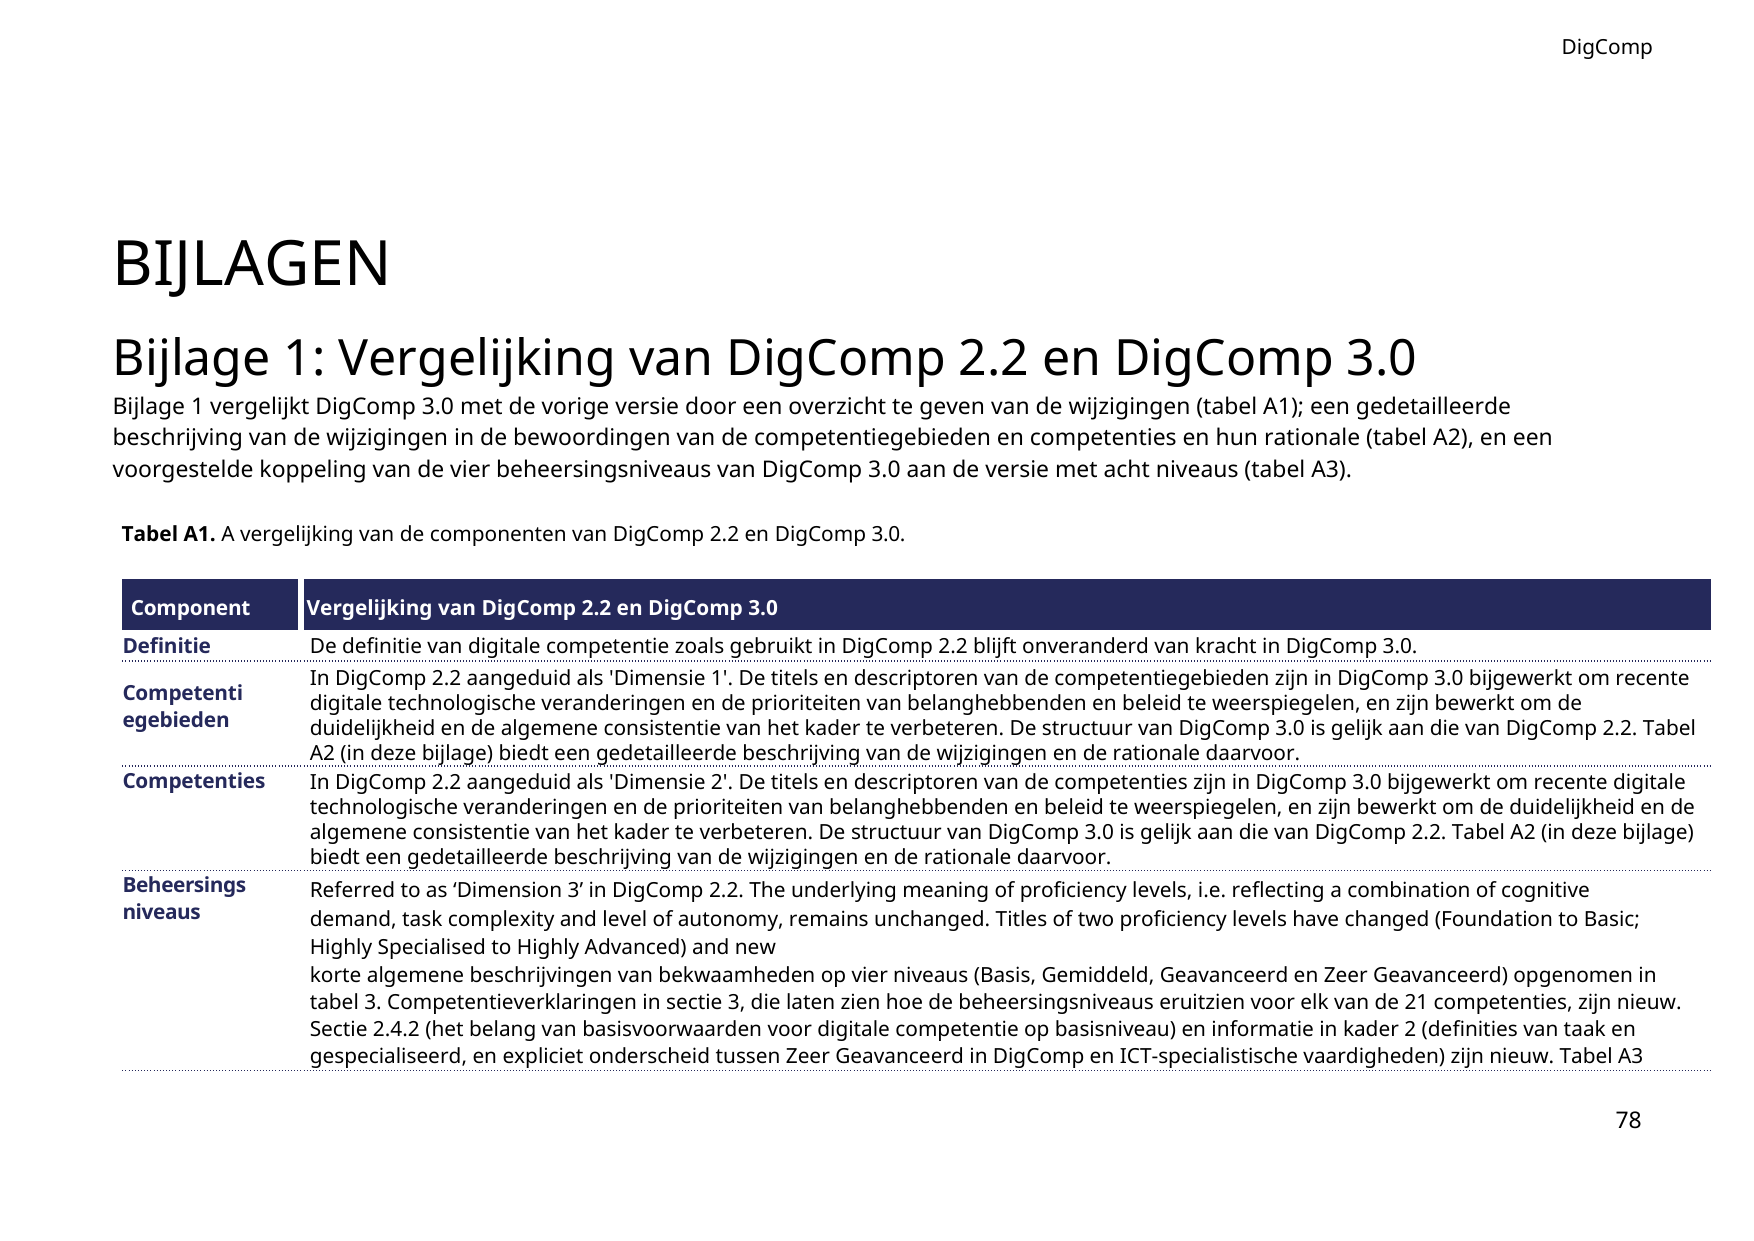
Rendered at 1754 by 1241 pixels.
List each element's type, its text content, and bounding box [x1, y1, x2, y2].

subtitle BIJLAGEN [112, 219, 1641, 304]
table_header Component [122, 579, 298, 630]
text Tabel A1. A vergelijking van de componenten van DigComp 2.2 en DigComp 3.0. [121, 519, 1641, 547]
subtitle Bijlage 1: Vergelijking van DigComp 2.2 en DigComp 3.0 [112, 322, 1641, 390]
table_cell Competentiegebieden [122, 660, 301, 765]
table_cell Competenties [122, 765, 301, 870]
table_cell Beheersingsniveaus [122, 870, 301, 1069]
table_cell In DigComp 2.2 aangeduid als 'Dimensie 2'. De titels en descriptoren van de competenties zijn in DigComp 3.0 bijgewerkt om recente digitale technologische veranderingen en de prioriteiten van belanghebbenden en beleid te weerspiegelen, en zijn bewerkt om de duidelijkheid en de algemene consistentie van het kader te verbeteren. De structuur van DigComp 3.0 is gelijk aan die van DigComp 2.2. Tabel A2 (in deze bijlage) biedt een gedetailleerde beschrijving van de wijzigingen en de rationale daarvoor. [301, 765, 1711, 870]
table_header Vergelijking van DigComp 2.2 en DigComp 3.0 [304, 579, 1711, 630]
table_cell De definitie van digitale competentie zoals gebruikt in DigComp 2.2 blijft onveranderd van kracht in DigComp 3.0. [301, 630, 1711, 660]
text Bijlage 1 vergelijkt DigComp 3.0 met de vorige versie door een overzicht te geven van de wijzigingen (tabel A1); een gedetailleerde beschrijving van de wijzigingen in de bewoordingen van de competentiegebieden en competenties en hun rationale (tabel A2), en een voorgestelde koppeling van de vier beheersingsniveaus van DigComp 3.0 aan de versie met acht niveaus (tabel A3). [112, 390, 1641, 484]
table_cell Referred to as ‘Dimension 3’ in DigComp 2.2. The underlying meaning of proficiency levels, i.e. reflecting a combination of cognitive demand, task complexity and level of autonomy, remains unchanged. Titles of two proficiency levels have changed (Foundation to Basic; Highly Specialised to Highly Advanced) and new korte algemene beschrijvingen van bekwaamheden op vier niveaus (Basis, Gemiddeld, Geavanceerd en Zeer Geavanceerd) opgenomen in tabel 3. Competentieverklaringen in sectie 3, die laten zien hoe de beheersingsniveaus eruitzien voor elk van de 21 competenties, zijn nieuw. Sectie 2.4.2 (het belang van basisvoorwaarden voor digitale competentie op basisniveau) en informatie in kader 2 (definities van taak en gespecialiseerd, en expliciet onderscheid tussen Zeer Geavanceerd in DigComp en ICT-specialistische vaardigheden) zijn nieuw. Tabel A3 [301, 870, 1711, 1069]
table_cell Definitie [122, 630, 301, 660]
table_cell In DigComp 2.2 aangeduid als 'Dimensie 1'. De titels en descriptoren van de competentiegebieden zijn in DigComp 3.0 bijgewerkt om recente digitale technologische veranderingen en de prioriteiten van belanghebbenden en beleid te weerspiegelen, en zijn bewerkt om de duidelijkheid en de algemene consistentie van het kader te verbeteren. De structuur van DigComp 3.0 is gelijk aan die van DigComp 2.2. Tabel A2 (in deze bijlage) biedt een gedetailleerde beschrijving van de wijzigingen en de rationale daarvoor. [301, 660, 1711, 765]
